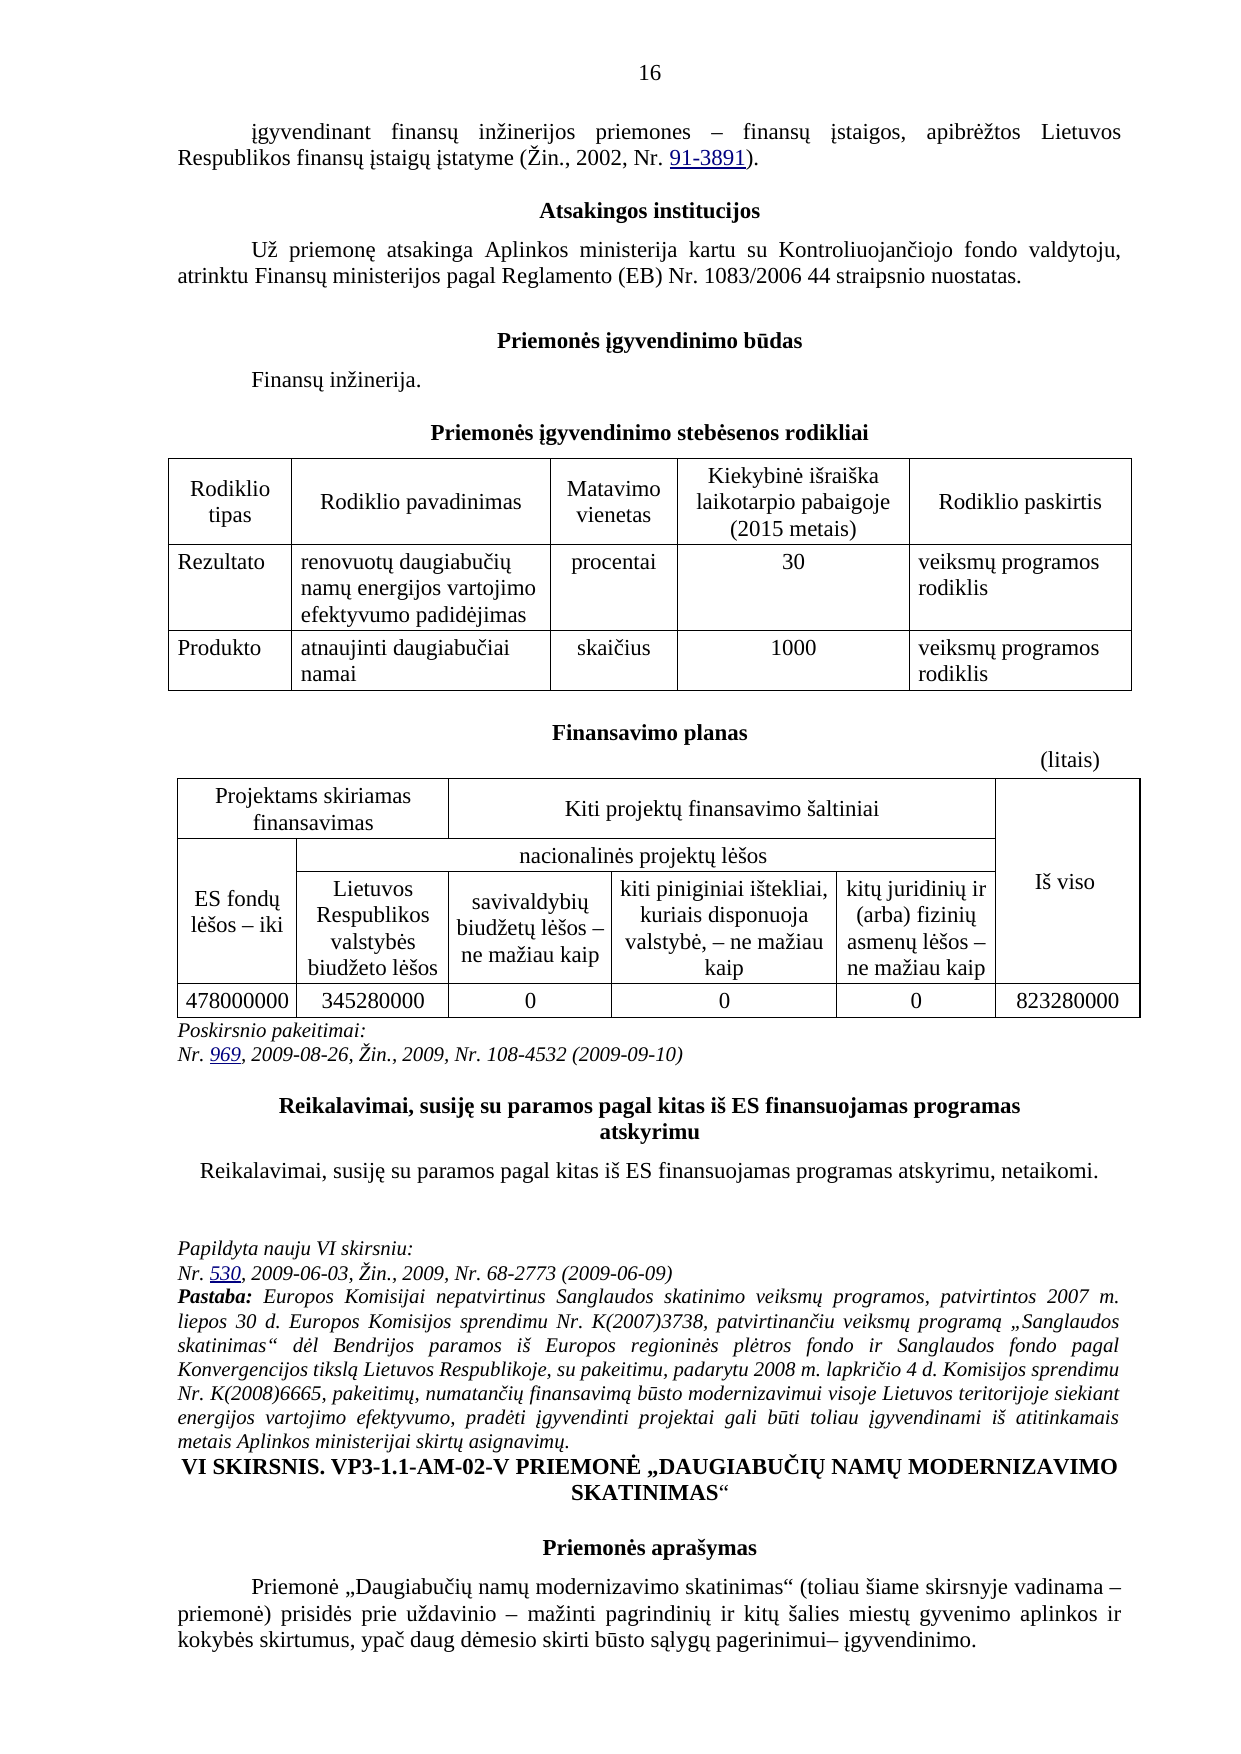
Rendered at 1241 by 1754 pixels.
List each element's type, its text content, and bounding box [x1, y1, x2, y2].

table_cell 0 [837, 984, 995, 1017]
table_cell 1000 [678, 631, 909, 689]
table_header Kiekybinė išraiška laikotarpio pabaigoje (2015 metais) [678, 459, 909, 544]
text Reikalavimai, susiję su paramos pagal kitas iš ES finansuojamas programas atskyrimu, netaikomi. [177, 1157, 1122, 1184]
table_cell Rezultato [169, 545, 291, 630]
table_cell veiksmų programos rodiklis [910, 631, 1131, 689]
text Papildyta nauju VI skirsniu: [177, 1236, 1122, 1260]
table_cell savivaldybių biudžetų lėšos – ne mažiau kaip [449, 872, 611, 983]
table_cell ES fondų lėšos – iki [178, 839, 296, 983]
table_header Matavimo vienetas [551, 459, 677, 544]
table_cell kitų juridinių ir (arba) fizinių asmenų lėšos – ne mažiau kaip [837, 872, 995, 983]
text Reikalavimai, susiję su paramos pagal kitas iš ES finansuojamas programas atskyrimu [177, 1092, 1122, 1145]
table_cell procentai [551, 545, 677, 630]
table_cell nacionalinės projektų lėšos [297, 839, 995, 871]
text Nr. 969, 2009-08-26, Žin., 2009, Nr. 108-4532 (2009-09-10) [177, 1042, 1122, 1066]
table_cell kiti piniginiai ištekliai, kuriais disponuoja valstybė, – ne mažiau kaip [612, 872, 836, 983]
table_cell skaičius [551, 631, 677, 689]
text įgyvendinant finansų inžinerijos priemones – finansų įstaigos, apibrėžtos Lietuvos Respublikos finansų įstaigų įstatyme (Žin., 2002, Nr. 91-3891). [177, 118, 1122, 171]
table_cell 0 [612, 984, 836, 1017]
text VI SKIRSNIS. VP3-1.1-AM-02-V PRIEMONĖ „Daugiabučių namų MODERNIZAVIMO SKATINIMAS“ [177, 1453, 1122, 1506]
table_cell 345280000 [297, 984, 448, 1017]
table_cell veiksmų programos rodiklis [910, 545, 1131, 630]
text Priemonės įgyvendinimo stebėsenos rodikliai [177, 419, 1122, 446]
text Pastaba: Europos Komisijai nepatvirtinus Sanglaudos skatinimo veiksmų programos, patvirtintos 2007 m. liepos 30 d. Europos Komisijos sprendimu Nr. K(2007)3738, patvirtinančiu veiksmų programą „Sanglaudos skatinimas“ dėl Bendrijos paramos iš Europos regioninės plėtros fondo ir Sanglaudos fondo pagal Konvergencijos tikslą Lietuvos Respublikoje, su pakeitimu, padarytu 2008 m. lapkričio 4 d. Komisijos sprendimu Nr. K(2008)6665, pakeitimų, numatančių finansavimą būsto modernizavimui visoje Lietuvos teritorijoje siekiant energijos vartojimo efektyvumo, pradėti įgyvendinti projektai gali būti toliau įgyvendinami iš atitinkamais metais Aplinkos ministerijai skirtų asignavimų. [177, 1284, 1122, 1453]
table_header Projektams skiriamas finansavimas [178, 779, 448, 838]
table_cell 30 [678, 545, 909, 630]
table_header Rodiklio pavadinimas [292, 459, 550, 544]
text Finansavimo planas [177, 719, 1122, 746]
text (litais) [177, 746, 1100, 772]
table_cell atnaujinti daugiabučiai namai [292, 631, 550, 689]
text Poskirsnio pakeitimai: [177, 1018, 1122, 1042]
table_cell renovuotų daugiabučių namų energijos vartojimo efektyvumo padidėjimas [292, 545, 550, 630]
table_header Rodiklio tipas [169, 459, 291, 544]
table_cell Lietuvos Respublikos valstybės biudžeto lėšos [297, 872, 448, 983]
table_header Rodiklio paskirtis [910, 459, 1131, 544]
text Nr. 530, 2009-06-03, Žin., 2009, Nr. 68-2773 (2009-06-09) [177, 1260, 1122, 1284]
table_cell 823280000 [996, 984, 1139, 1017]
table_cell 478000000 [178, 984, 296, 1017]
table_cell 0 [449, 984, 611, 1017]
text Priemonės aprašymas [177, 1534, 1122, 1561]
table_cell Produkto [169, 631, 291, 689]
text Už priemonę atsakinga Aplinkos ministerija kartu su Kontroliuojančiojo fondo valdytoju, atrinktu Finansų ministerijos pagal Reglamento (EB) Nr. 1083/2006 44 straipsnio nuostatas. [177, 236, 1122, 289]
table_header Kiti projektų finansavimo šaltiniai [449, 779, 995, 838]
text Priemonė „Daugiabučių namų modernizavimo skatinimas“ (toliau šiame skirsnyje vadinama – priemonė) prisidės prie uždavinio – mažinti pagrindinių ir kitų šalies miestų gyvenimo aplinkos ir kokybės skirtumus, ypač daug dėmesio skirti būsto sąlygų pagerinimui– įgyvendinimo. [177, 1573, 1122, 1652]
text Atsakingos institucijos [177, 197, 1122, 223]
table_header Iš viso [996, 779, 1139, 983]
text Finansų inžinerija. [177, 366, 1122, 393]
text Priemonės įgyvendinimo būdas [177, 328, 1122, 354]
